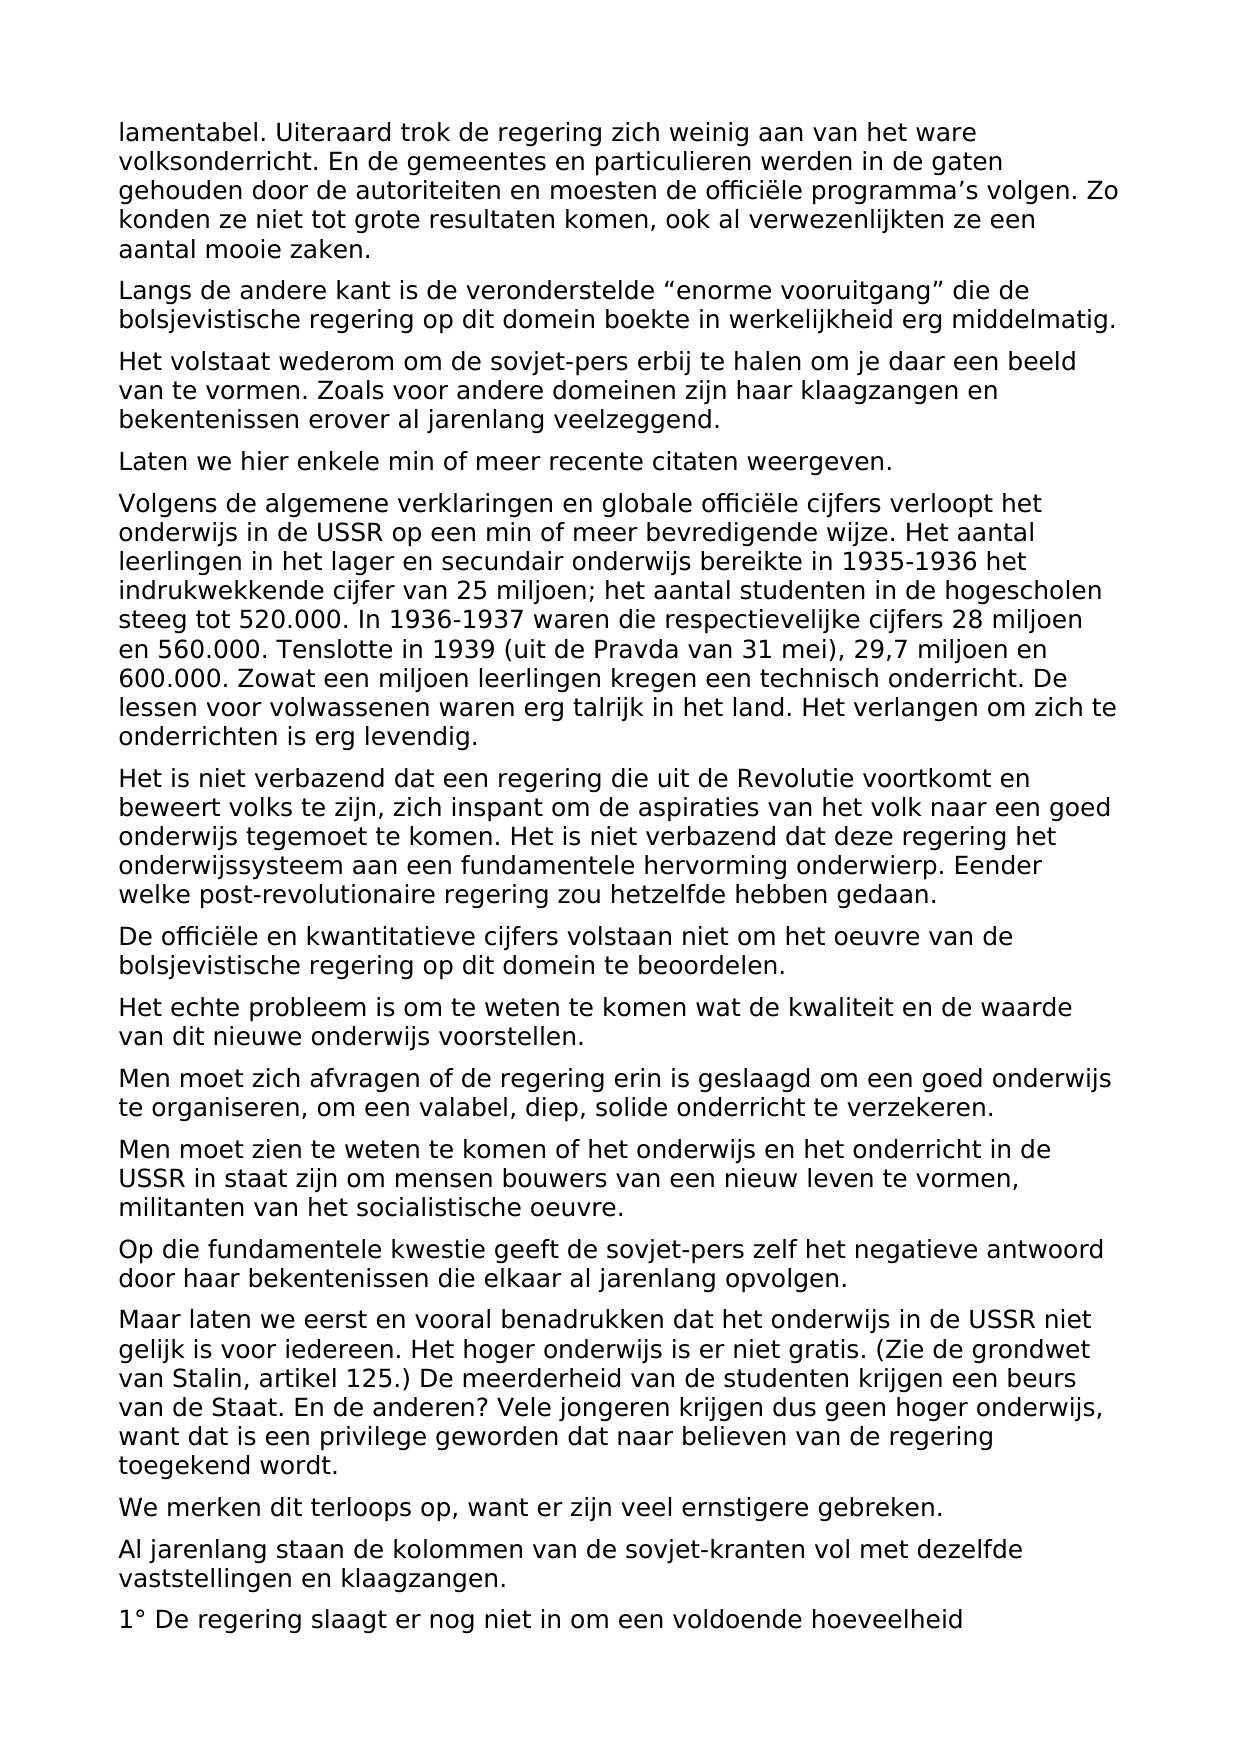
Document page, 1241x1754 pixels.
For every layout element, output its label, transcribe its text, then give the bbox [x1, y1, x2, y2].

text Men moet zien te weten te komen of het onderwijs en het onderricht in de USSR in staat zijn om mensen bouwers van een nieuw leven te vormen, militanten van het socialistische oeuvre. [118, 1135, 1122, 1222]
text Het echte probleem is om te weten te komen wat de kwaliteit en de waarde van dit nieuwe onderwijs voorstellen. [118, 993, 1122, 1051]
text Al jarenlang staan de kolommen van de sovjet-kranten vol met dezelfde vaststellingen en klaagzangen. [118, 1535, 1122, 1593]
text We merken dit terloops op, want er zijn veel ernstigere gebreken. [118, 1493, 1122, 1522]
text Volgens de algemene verklaringen en globale officiële cijfers verloopt het onderwijs in de USSR op een min of meer bevredigende wijze. Het aantal leerlingen in het lager en secundair onderwijs bereikte in 1935-1936 het indrukwekkende cijfer van 25 miljoen; het aantal studenten in de hogescholen steeg tot 520.000. In 1936-1937 waren die respectievelijke cijfers 28 miljoen en 560.000. Tenslotte in 1939 (uit de Pravda van 31 mei), 29,7 miljoen en 600.000. Zowat een miljoen leerlingen kregen een technisch onderricht. De lessen voor volwassenen waren erg talrijk in het land. Het verlangen om zich te onderrichten is erg levendig. [118, 489, 1122, 751]
text Op die fundamentele kwestie geeft de sovjet-pers zelf het negatieve antwoord door haar bekentenissen die elkaar al jarenlang opvolgen. [118, 1235, 1122, 1293]
text Men moet zich afvragen of de regering erin is geslaagd om een goed onderwijs te organiseren, om een valabel, diep, solide onderricht te verzekeren. [118, 1064, 1122, 1122]
text Het is niet verbazend dat een regering die uit de Revolutie voortkomt en beweert volks te zijn, zich inspant om de aspiraties van het volk naar een goed onderwijs tegemoet te komen. Het is niet verbazend dat deze regering het onderwijssysteem aan een fundamentele hervorming onderwierp. Eender welke post-revolutionaire regering zou hetzelfde hebben gedaan. [118, 764, 1122, 910]
text lamentabel. Uiteraard trok de regering zich weinig aan van het ware volksonderricht. En de gemeentes en particulieren werden in de gaten gehouden door de autoriteiten en moesten de officiële programma’s volgen. Zo konden ze niet tot grote resultaten komen, ook al verwezenlijkten ze een aantal mooie zaken. [118, 118, 1122, 264]
text Langs de andere kant is de veronderstelde “enorme vooruitgang” die de bolsjevistische regering op dit domein boekte in werkelijkheid erg middelmatig. [118, 276, 1122, 335]
text 1° De regering slaagt er nog niet in om een voldoende hoeveelheid [118, 1606, 1122, 1635]
text Maar laten we eerst en vooral benadrukken dat het onderwijs in de USSR niet gelijk is voor iedereen. Het hoger onderwijs is er niet gratis. (Zie de grondwet van Stalin, artikel 125.) De meerderheid van de studenten krijgen een beurs van de Staat. En de anderen? Vele jongeren krijgen dus geen hoger onderwijs, want dat is een privilege geworden dat naar believen van de regering toegekend wordt. [118, 1306, 1122, 1481]
text Laten we hier enkele min of meer recente citaten weergeven. [118, 447, 1122, 476]
text Het volstaat wederom om de sovjet-pers erbij te halen om je daar een beeld van te vormen. Zoals voor andere domeinen zijn haar klaagzangen en bekentenissen erover al jarenlang veelzeggend. [118, 347, 1122, 435]
text De officiële en kwantitatieve cijfers volstaan niet om het oeuvre van de bolsjevistische regering op dit domein te beoordelen. [118, 922, 1122, 981]
